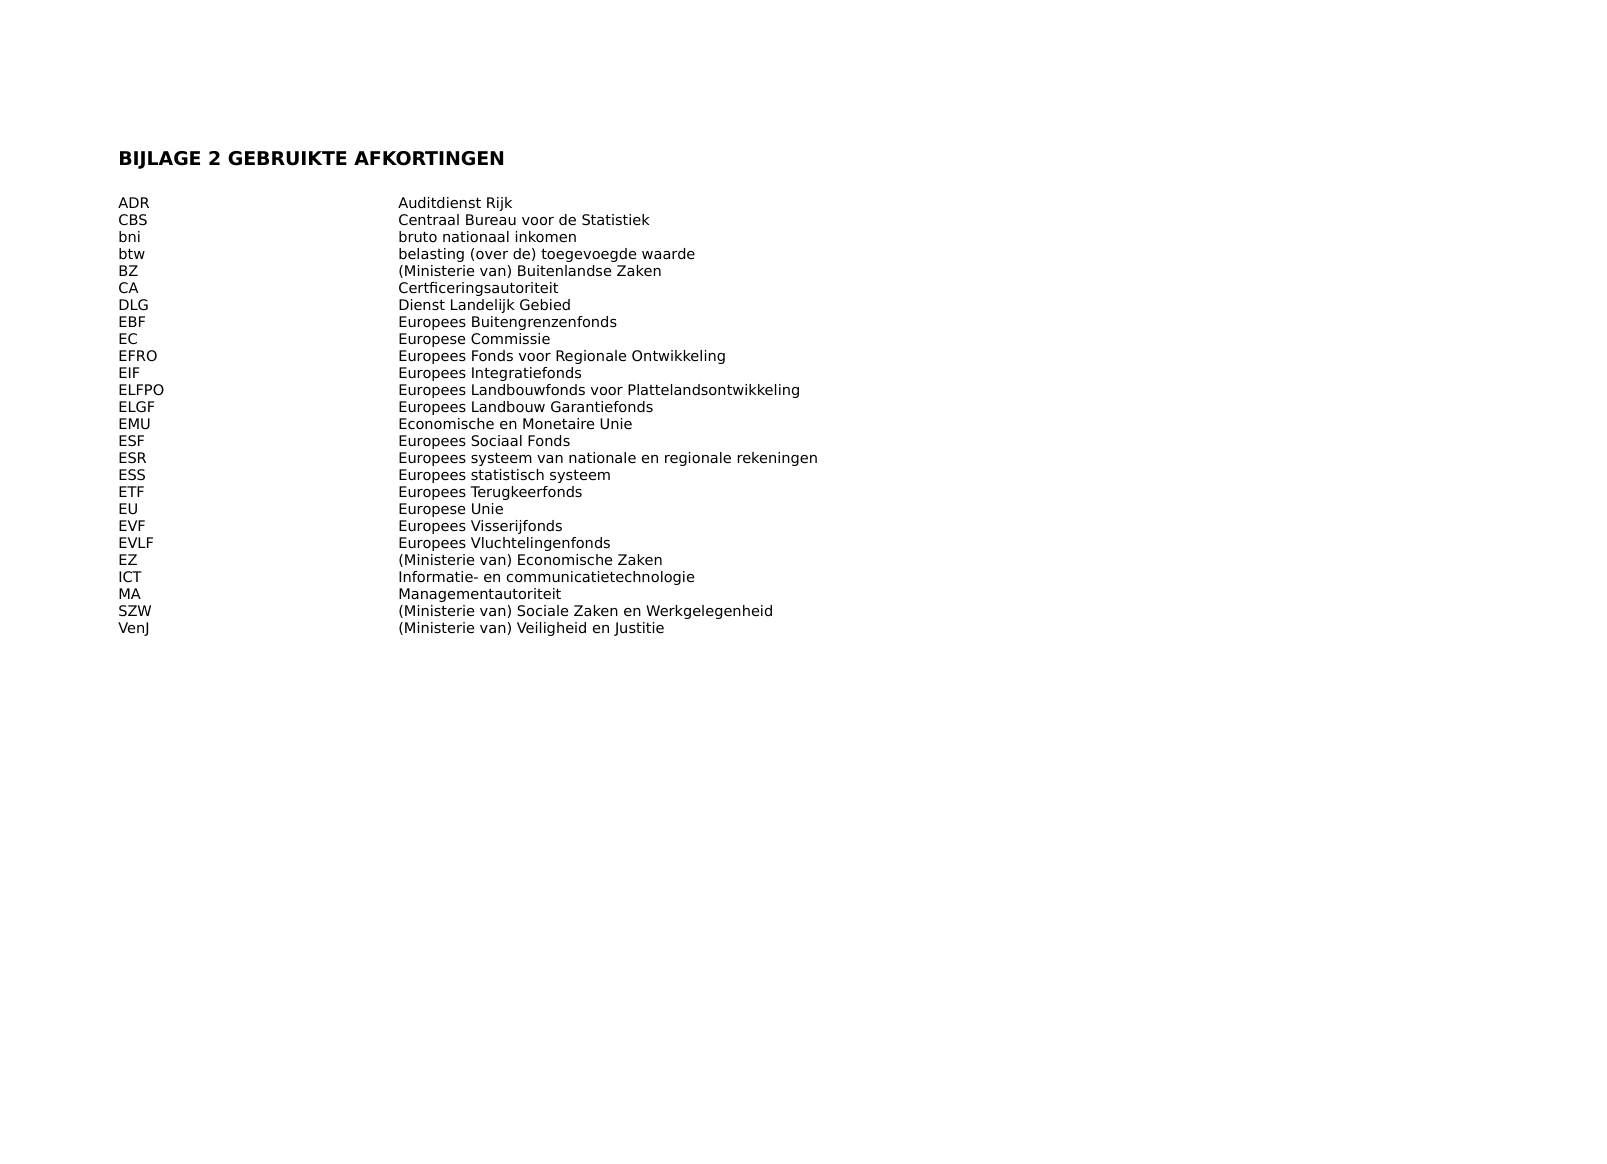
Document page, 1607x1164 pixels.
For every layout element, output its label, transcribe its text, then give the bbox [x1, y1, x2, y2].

table_cell ELGF EMU [118, 399, 392, 433]
table_cell Certficeringsautoriteit [392, 280, 1488, 297]
table_cell SZW [118, 603, 392, 619]
table_cell Europees Visserijfonds [392, 518, 1488, 535]
table_cell MA [118, 586, 392, 603]
table_header Auditdienst Rijk [392, 195, 1488, 212]
table_cell (Ministerie van) Veiligheid en Justitie [392, 620, 1488, 637]
table_cell EC [118, 331, 392, 348]
table_cell DLG [118, 297, 392, 314]
table_cell EZ [118, 552, 392, 569]
table_cell ELFPO [118, 382, 392, 399]
table_cell ESR ESS [118, 450, 392, 484]
table_cell EFRO [118, 348, 392, 365]
table_cell Europees systeem van nationale en regionale rekeningen Europees statistisch systeem [392, 450, 1488, 484]
table_cell ICT [118, 569, 392, 586]
table_cell ESF [118, 433, 392, 450]
table_cell Europees Buitengrenzenfonds [392, 314, 1488, 331]
table_cell bni [118, 229, 392, 246]
table_cell EVLF [118, 535, 392, 552]
table_cell bruto nationaal inkomen [392, 229, 1488, 246]
table_cell EVF [118, 518, 392, 535]
table_cell Managementautoriteit [392, 586, 1488, 603]
table_cell Europees Fonds voor Regionale Ontwikkeling [392, 348, 1488, 365]
table_cell Centraal Bureau voor de Statistiek [392, 212, 1488, 229]
table_cell (Ministerie van) Buitenlandse Zaken [392, 263, 1488, 280]
table_cell ETF [118, 484, 392, 501]
table_cell CBS [118, 212, 392, 229]
table_cell Europees Sociaal Fonds [392, 433, 1488, 450]
table_cell Europese Unie [392, 501, 1488, 518]
table_cell (Ministerie van) Economische Zaken [392, 552, 1488, 569]
table_cell (Ministerie van) Sociale Zaken en Werkgelegenheid [392, 603, 1488, 619]
table_cell EU [118, 501, 392, 518]
table_cell Europees Landbouwfonds voor Plattelandsontwikkeling [392, 382, 1488, 399]
table_cell CA [118, 280, 392, 297]
table_cell VenJ [118, 620, 392, 637]
table_header ADR [118, 195, 392, 212]
table_cell Informatie- en communicatietechnologie [392, 569, 1488, 586]
table_cell EBF [118, 314, 392, 331]
table_cell belasting (over de) toegevoegde waarde [392, 246, 1488, 263]
table_cell BZ [118, 263, 392, 280]
table_cell Europees Terugkeerfonds [392, 484, 1488, 501]
subtitle BIJLAGE 2 GEBRUIKTE AFKORTINGEN [118, 148, 1488, 170]
table_cell Europese Commissie [392, 331, 1488, 348]
table_cell btw [118, 246, 392, 263]
table_cell Europees Integratiefonds [392, 365, 1488, 382]
table_cell EIF [118, 365, 392, 382]
table_cell Dienst Landelijk Gebied [392, 297, 1488, 314]
table_cell Europees Vluchtelingenfonds [392, 535, 1488, 552]
table_cell Europees Landbouw Garantiefonds Economische en Monetaire Unie [392, 399, 1488, 433]
